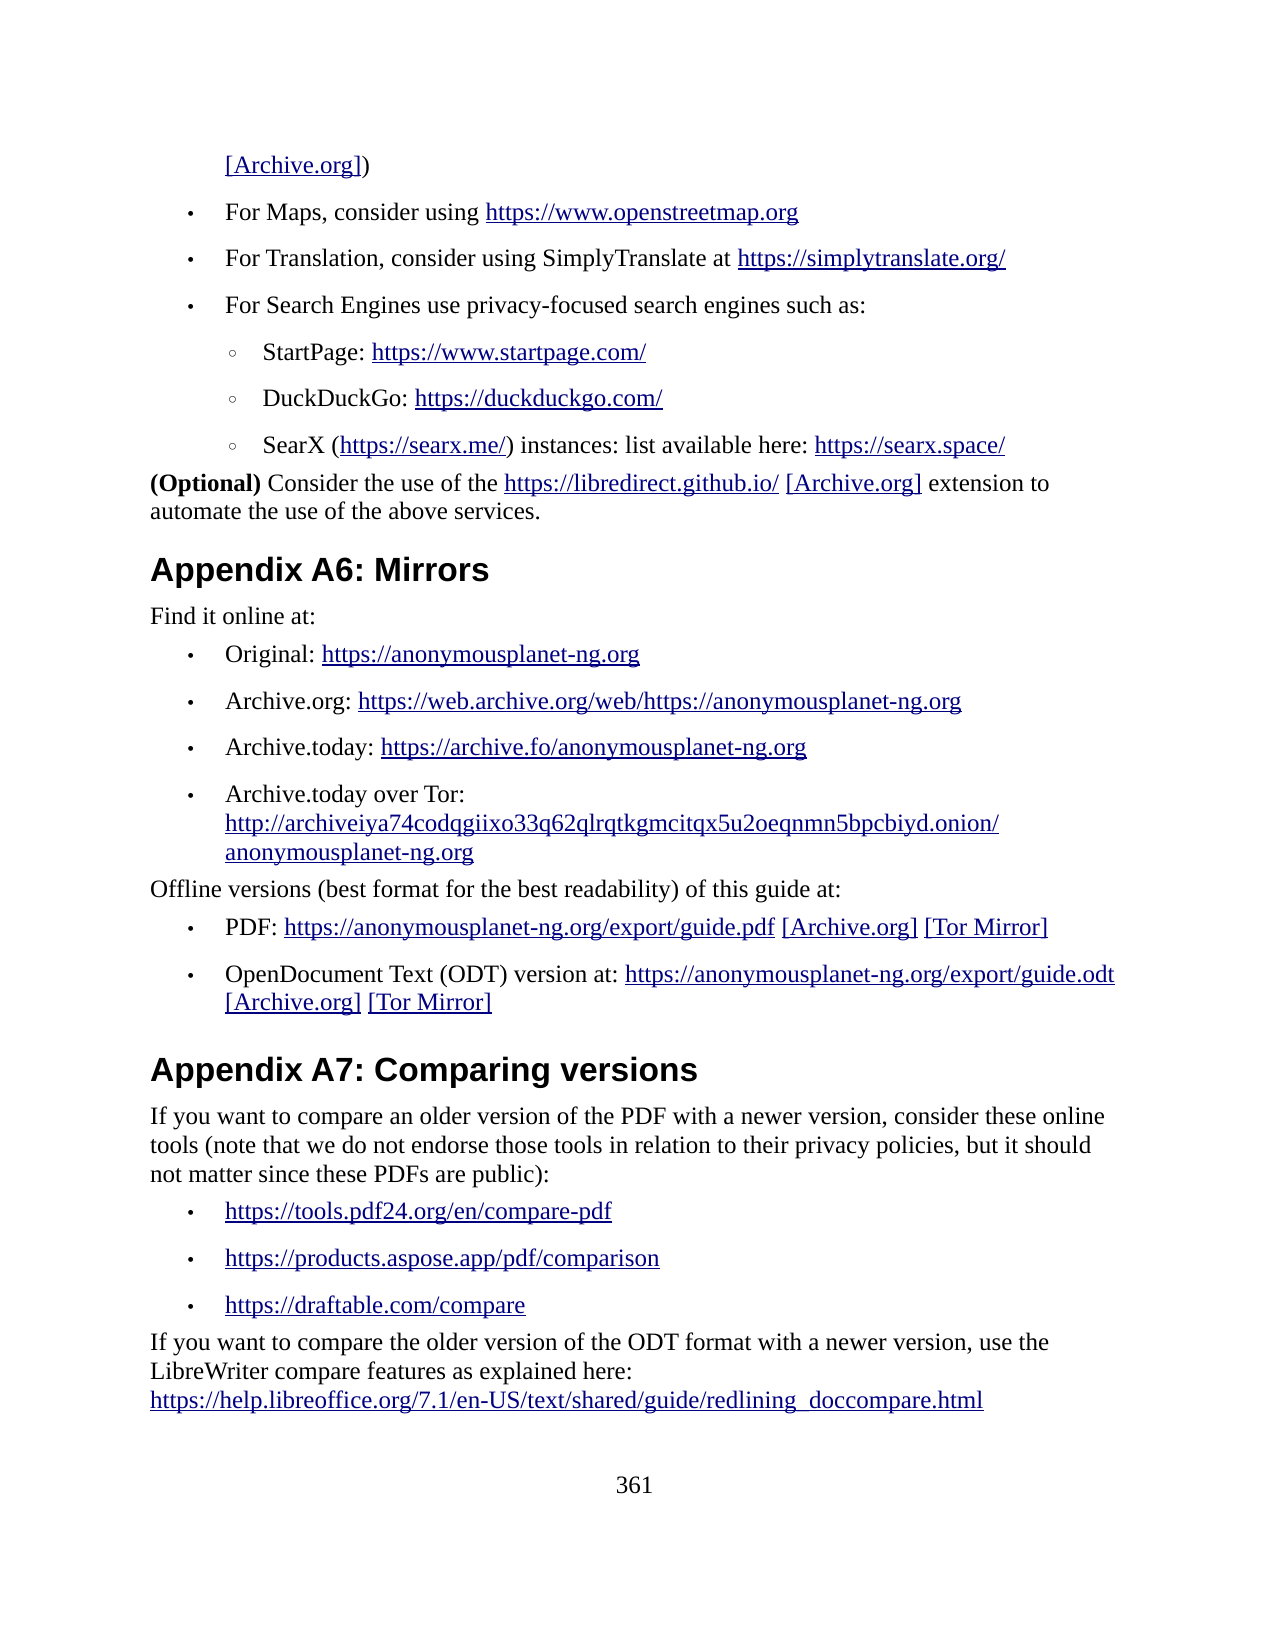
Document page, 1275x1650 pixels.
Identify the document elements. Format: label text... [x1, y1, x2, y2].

list Archive.today over Tor: http://archiveiya74codqgiixo33q62qlrqtkgmcitqx5u2oeqnmn5bpcbiyd.onion/anonymousplanet-ng.org [187, 779, 1125, 865]
list PDF: https://anonymousplanet-ng.org/export/guide.pdf [Archive.org] [Tor Mirror] [187, 912, 1125, 941]
text Find it online at: [150, 601, 1125, 630]
list Original: https://anonymousplanet-ng.org [187, 639, 1125, 668]
list https://products.aspose.app/pdf/comparison [187, 1243, 1125, 1272]
subtitle Appendix A6: Mirrors [150, 550, 1125, 589]
list https://tools.pdf24.org/en/compare-pdf [187, 1196, 1125, 1225]
list For Maps, consider using https://www.openstreetmap.org [187, 197, 1125, 225]
subtitle Appendix A7: Comparing versions [150, 1050, 1125, 1089]
list For Search Engines use privacy-focused search engines such as: [187, 290, 1125, 319]
list SearX (https://searx.me/) instances: list available here: https://searx.space/ [225, 430, 1125, 459]
list DuckDuckGo: https://duckduckgo.com/ [225, 383, 1125, 412]
text If you want to compare the older version of the ODT format with a newer version, use the LibreWriter compare features as explained here: https://help.libreoffice.org/7.1/en-US/text/shared/guide/redlining_doccompare.html [150, 1327, 1125, 1414]
text (Optional) Consider the use of the https://libredirect.github.io/ [Archive.org] extension to automate the use of the above services. [150, 468, 1125, 525]
list Archive.today: https://archive.fo/anonymousplanet-ng.org [187, 732, 1125, 761]
list [Archive.org]) [187, 150, 1125, 179]
text Offline versions (best format for the best readability) of this guide at: [150, 874, 1125, 903]
list OpenDocument Text (ODT) version at: https://anonymousplanet-ng.org/export/guide.odt [Archive.org] [Tor Mirror] [187, 959, 1125, 1016]
list StartPage: https://www.startpage.com/ [225, 337, 1125, 365]
list For Translation, consider using SimplyTranslate at https://simplytranslate.org/ [187, 243, 1125, 272]
text If you want to compare an older version of the PDF with a newer version, consider these online tools (note that we do not endorse those tools in relation to their privacy policies, but it should not matter since these PDFs are public): [150, 1101, 1125, 1187]
list https://draftable.com/compare [187, 1290, 1125, 1318]
list Archive.org: https://web.archive.org/web/https://anonymousplanet-ng.org [187, 686, 1125, 714]
